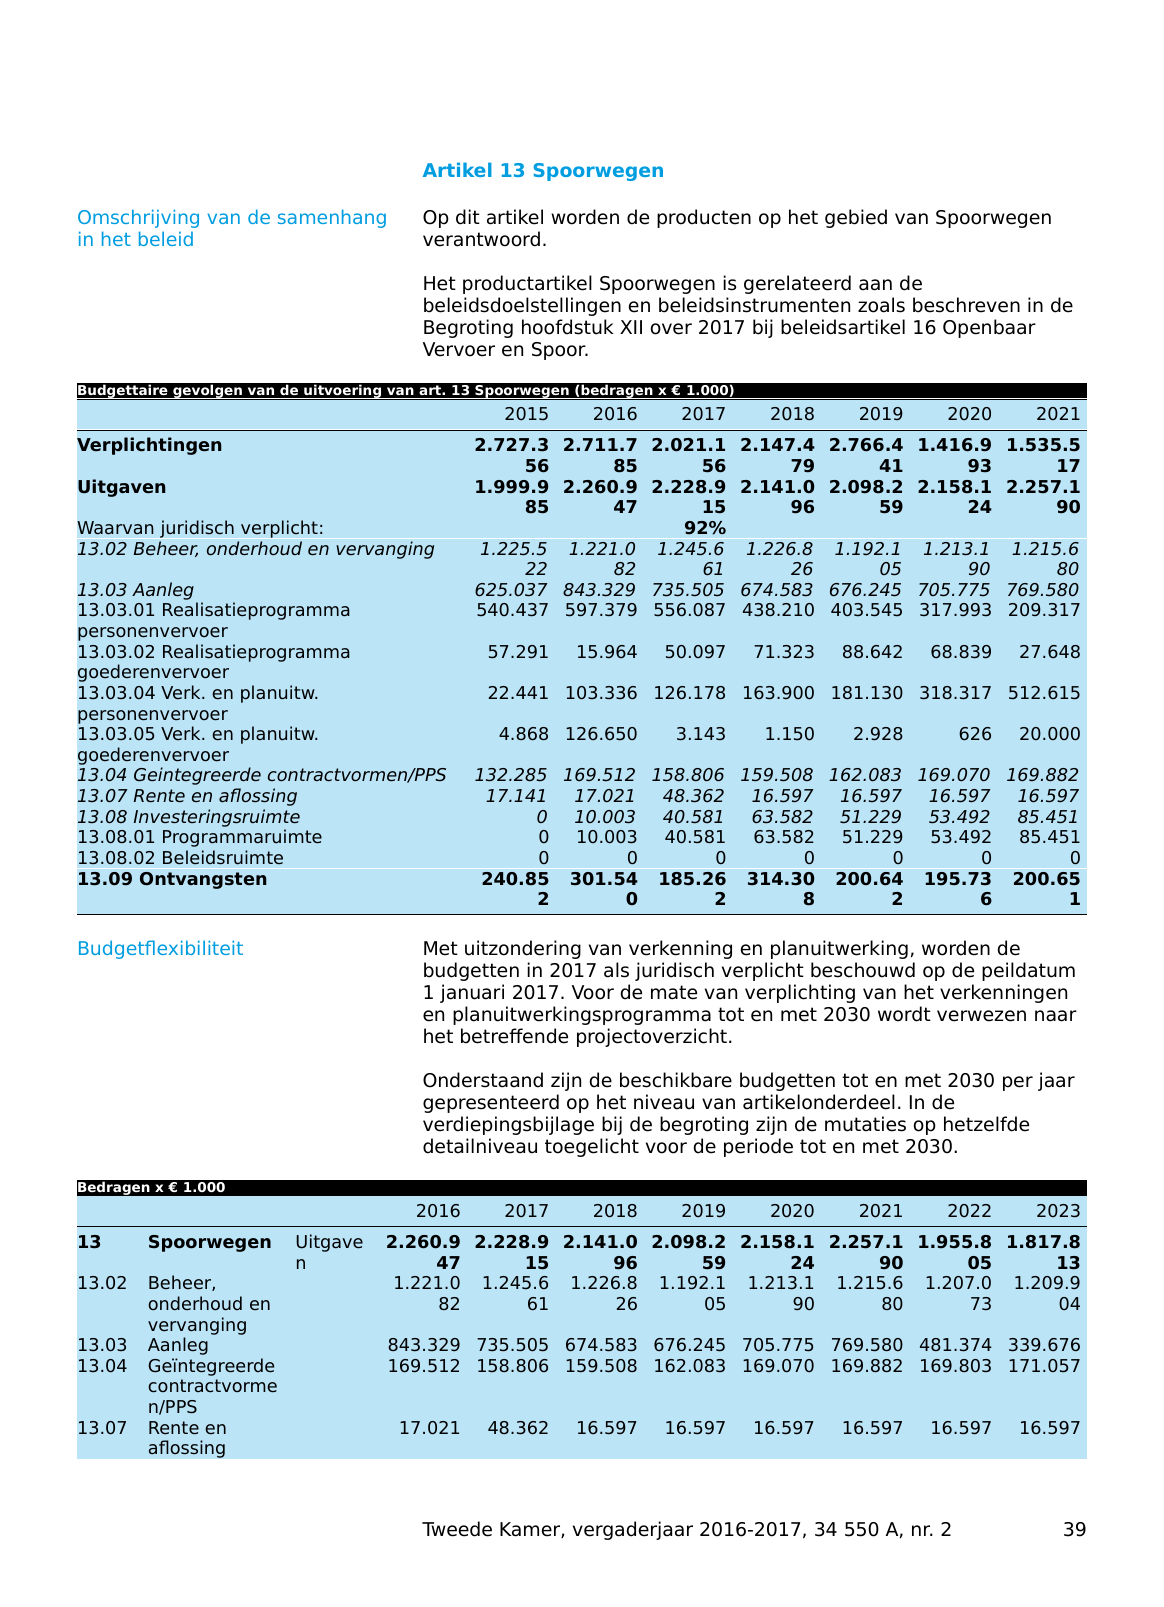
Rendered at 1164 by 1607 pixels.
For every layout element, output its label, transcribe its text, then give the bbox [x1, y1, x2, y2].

table_cell 163.900 [732, 683, 821, 724]
table_cell 735.505 [644, 580, 732, 600]
table_cell 103.336 [555, 683, 644, 724]
table_cell 735.505 [466, 1335, 555, 1356]
table_cell 2.141.096 [732, 477, 821, 518]
table_cell 13.03.01 Realisatieprogramma personenvervoer [77, 600, 466, 642]
table_cell 16.597 [732, 1418, 821, 1459]
table_cell 13.04 Geintegreerde contractvormen/PPS [77, 765, 466, 786]
text Onderstaand zijn de beschikbare budgetten tot en met 2030 per jaar gepresenteerd op het niveau van artikelonderdeel. In de verdiepingsbijlage bij de begroting zijn de mutaties op hetzelfde detailniveau toegelicht voor de periode tot en met 2030. [422, 1070, 1087, 1158]
text Het productartikel Spoorwegen is gerelateerd aan de beleidsdoelstellingen en beleidsinstrumenten zoals beschreven in de Begroting hoofdstuk XII over 2017 bij beleidsartikel 16 Openbaar Vervoer en Spoor. [422, 273, 1087, 361]
table_cell 53.492 [909, 827, 998, 848]
table_cell 438.210 [732, 600, 821, 642]
table_cell Rente en aflossing [142, 1418, 289, 1459]
table_cell 1.221.082 [378, 1273, 466, 1335]
table_cell 317.993 [909, 600, 998, 642]
table_cell 16.597 [909, 786, 998, 807]
table_cell 0 [821, 848, 909, 868]
table_cell 126.650 [555, 724, 644, 765]
table_cell 185.262 [644, 869, 732, 914]
table_cell 2021 [998, 400, 1087, 429]
table_cell 88.642 [821, 642, 909, 683]
table_cell Uitgaven [289, 1227, 378, 1273]
table_cell 1.215.680 [998, 539, 1087, 580]
table_cell [289, 1273, 378, 1335]
table_cell 843.329 [555, 580, 644, 600]
table_cell 1.226.826 [555, 1273, 644, 1335]
table_cell 2022 [909, 1196, 998, 1226]
table_cell 705.775 [909, 580, 998, 600]
table_cell 318.317 [909, 683, 998, 724]
table_cell [289, 1196, 378, 1226]
table_cell 159.508 [555, 1356, 644, 1418]
table_cell 2021 [821, 1196, 909, 1226]
table_cell 16.597 [821, 1418, 909, 1459]
table_cell 339.676 [998, 1335, 1087, 1356]
table_cell Beheer, onderhoud en vervanging [142, 1273, 289, 1335]
table_cell 843.329 [378, 1335, 466, 1356]
table_cell 17.021 [378, 1418, 466, 1459]
table_cell 1.207.073 [909, 1273, 998, 1335]
table_cell 169.882 [998, 765, 1087, 786]
table_cell 16.597 [998, 1418, 1087, 1459]
table_cell 1.192.105 [644, 1273, 732, 1335]
table_cell 13.03 [77, 1335, 142, 1356]
table_cell 16.597 [909, 1418, 998, 1459]
table_cell 40.581 [644, 807, 732, 827]
text Omschrijving van de samenhang in het beleid [77, 207, 399, 251]
table_cell Spoorwegen [142, 1227, 289, 1273]
table_cell 22.441 [466, 683, 555, 724]
table_cell 2.021.156 [644, 431, 732, 477]
table_cell 2019 [644, 1196, 732, 1226]
table_cell 0 [998, 848, 1087, 868]
table_cell 126.178 [644, 683, 732, 724]
table_cell 314.308 [732, 869, 821, 914]
table_cell 2.158.124 [909, 477, 998, 518]
table_cell 2.257.190 [998, 477, 1087, 518]
table_cell 51.229 [821, 807, 909, 827]
table_cell [77, 400, 466, 429]
table_cell 2.158.124 [732, 1227, 821, 1273]
table_cell 1.416.993 [909, 431, 998, 477]
table_cell [77, 1196, 289, 1226]
table_cell 92% [644, 518, 732, 538]
table_cell 169.512 [555, 765, 644, 786]
text Budgetflexibiliteit [77, 938, 399, 959]
table_cell [289, 1418, 378, 1459]
table_cell 2.711.785 [555, 431, 644, 477]
table_cell 50.097 [644, 642, 732, 683]
table_cell 0 [732, 848, 821, 868]
table_cell 169.803 [909, 1356, 998, 1418]
table_cell 13.09 Ontvangsten [77, 869, 466, 914]
table_cell 0 [644, 848, 732, 868]
table_cell 17.021 [555, 786, 644, 807]
table_cell 10.003 [555, 827, 644, 848]
table_cell 209.317 [998, 600, 1087, 642]
text Op dit artikel worden de producten op het gebied van Spoorwegen verantwoord. [422, 207, 1087, 251]
table_cell 13.04 [77, 1356, 142, 1418]
table_cell 17.141 [466, 786, 555, 807]
table_cell 301.540 [555, 869, 644, 914]
table_cell 2.260.947 [378, 1227, 466, 1273]
table_cell 169.070 [732, 1356, 821, 1418]
table_cell 2.260.947 [555, 477, 644, 518]
table_cell 1.213.190 [732, 1273, 821, 1335]
table_cell 676.245 [821, 580, 909, 600]
table_cell 85.451 [998, 807, 1087, 827]
table_cell 1.245.661 [644, 539, 732, 580]
table_cell 48.362 [466, 1418, 555, 1459]
table_cell 1.955.805 [909, 1227, 998, 1273]
table_cell 51.229 [821, 827, 909, 848]
table_cell 1.225.522 [466, 539, 555, 580]
table_cell 2019 [821, 400, 909, 429]
table_cell 597.379 [555, 600, 644, 642]
table_cell 181.130 [821, 683, 909, 724]
table_cell 15.964 [555, 642, 644, 683]
table_cell 1.192.105 [821, 539, 909, 580]
table_cell 158.806 [466, 1356, 555, 1418]
table_cell 2023 [998, 1196, 1087, 1226]
table_header Bedragen x € 1.000 [77, 1180, 1087, 1195]
table_cell 1.150 [732, 724, 821, 765]
table_cell 2015 [466, 400, 555, 429]
table_cell 16.597 [644, 1418, 732, 1459]
table_cell 159.508 [732, 765, 821, 786]
table_cell [821, 518, 909, 538]
table_cell 13 [77, 1227, 142, 1273]
table_cell 169.512 [378, 1356, 466, 1418]
table_cell 13.03.05 Verk. en planuitw. goederenvervoer [77, 724, 466, 765]
table_cell 53.492 [909, 807, 998, 827]
table_cell 2.727.356 [466, 431, 555, 477]
table_cell 1.215.680 [821, 1273, 909, 1335]
table_cell 2.257.190 [821, 1227, 909, 1273]
table_cell 2016 [555, 400, 644, 429]
table_cell Geïntegreerde contractvormen/PPS [142, 1356, 289, 1418]
table_cell 1.245.661 [466, 1273, 555, 1335]
table_cell 40.581 [644, 827, 732, 848]
table_cell 171.057 [998, 1356, 1087, 1418]
table_cell [732, 518, 821, 538]
table_cell 2017 [466, 1196, 555, 1226]
table_cell 1.226.826 [732, 539, 821, 580]
table_cell 68.839 [909, 642, 998, 683]
table_cell 2.147.479 [732, 431, 821, 477]
table_cell 162.083 [821, 765, 909, 786]
table_cell 3.143 [644, 724, 732, 765]
table_cell 16.597 [998, 786, 1087, 807]
table_cell 705.775 [732, 1335, 821, 1356]
table_cell Uitgaven [77, 477, 466, 518]
table_cell 2.766.441 [821, 431, 909, 477]
table_cell 626 [909, 724, 998, 765]
table_cell 13.02 Beheer, onderhoud en vervanging [77, 539, 466, 580]
table_cell 169.882 [821, 1356, 909, 1418]
table_cell 13.07 [77, 1418, 142, 1459]
table_cell 13.08 Investeringsruimte [77, 807, 466, 827]
table_cell 403.545 [821, 600, 909, 642]
table_cell 240.852 [466, 869, 555, 914]
table_cell 2.228.915 [466, 1227, 555, 1273]
table_cell 0 [909, 848, 998, 868]
table_cell 13.03 Aanleg [77, 580, 466, 600]
table_cell 1.213.190 [909, 539, 998, 580]
table_cell 13.03.02 Realisatieprogramma goederenvervoer [77, 642, 466, 683]
table_cell 512.615 [998, 683, 1087, 724]
table_cell 2017 [644, 400, 732, 429]
table_cell 0 [555, 848, 644, 868]
table_cell 674.583 [555, 1335, 644, 1356]
table_cell 158.806 [644, 765, 732, 786]
subtitle Artikel 13 Spoorwegen [422, 160, 1087, 182]
table_cell 2.928 [821, 724, 909, 765]
table_cell 13.07 Rente en aflossing [77, 786, 466, 807]
table_cell 195.736 [909, 869, 998, 914]
table_cell [998, 518, 1087, 538]
table_cell 556.087 [644, 600, 732, 642]
table_cell 625.037 [466, 580, 555, 600]
table_cell 769.580 [998, 580, 1087, 600]
table_cell 1.999.985 [466, 477, 555, 518]
table_header Budgettaire gevolgen van de uitvoering van art. 13 Spoorwegen (bedragen x € 1.000) [77, 383, 1087, 398]
table_cell 13.08.02 Beleidsruimte [77, 848, 466, 868]
table_cell 2020 [909, 400, 998, 429]
table_cell 769.580 [821, 1335, 909, 1356]
table_cell 169.070 [909, 765, 998, 786]
table_cell 10.003 [555, 807, 644, 827]
table_cell 2.141.096 [555, 1227, 644, 1273]
table_cell 2020 [732, 1196, 821, 1226]
table_cell 200.651 [998, 869, 1087, 914]
table_cell Aanleg [142, 1335, 289, 1356]
table_cell 0 [466, 807, 555, 827]
table_cell Waarvan juridisch verplicht: [77, 518, 466, 538]
table_cell 1.817.813 [998, 1227, 1087, 1273]
table_cell [289, 1356, 378, 1418]
text Met uitzondering van verkenning en planuitwerking, worden de budgetten in 2017 als juridisch verplicht beschouwd op de peildatum 1 januari 2017. Voor de mate van verplichting van het verkenningen en planuitwerkingsprogramma tot en met 2030 wordt verwezen naar het betreffende projectoverzicht. [422, 938, 1087, 1047]
table_cell 13.02 [77, 1273, 142, 1335]
table_cell 20.000 [998, 724, 1087, 765]
table_cell 13.08.01 Programmaruimte [77, 827, 466, 848]
table_cell 2018 [732, 400, 821, 429]
table_cell 2.098.259 [821, 477, 909, 518]
table_cell 57.291 [466, 642, 555, 683]
table_cell 132.285 [466, 765, 555, 786]
table_cell [466, 518, 555, 538]
table_cell 1.535.517 [998, 431, 1087, 477]
table_cell 71.323 [732, 642, 821, 683]
table_cell [909, 518, 998, 538]
table_cell 4.868 [466, 724, 555, 765]
table_cell 481.374 [909, 1335, 998, 1356]
table_cell 540.437 [466, 600, 555, 642]
table_cell 0 [466, 848, 555, 868]
table_cell 48.362 [644, 786, 732, 807]
table_cell 676.245 [644, 1335, 732, 1356]
table_cell 162.083 [644, 1356, 732, 1418]
table_cell 1.209.904 [998, 1273, 1087, 1335]
table_cell 2016 [378, 1196, 466, 1226]
table_cell 2.098.259 [644, 1227, 732, 1273]
table_cell Verplichtingen [77, 431, 466, 477]
table_cell 63.582 [732, 807, 821, 827]
table_cell 0 [466, 827, 555, 848]
table_cell 13.03.04 Verk. en planuitw. personenvervoer [77, 683, 466, 724]
table_cell 2018 [555, 1196, 644, 1226]
table_cell 16.597 [732, 786, 821, 807]
table_cell [555, 518, 644, 538]
table_cell 63.582 [732, 827, 821, 848]
table_cell 674.583 [732, 580, 821, 600]
table_cell 1.221.082 [555, 539, 644, 580]
table_cell 200.642 [821, 869, 909, 914]
table_cell 16.597 [821, 786, 909, 807]
table_cell 2.228.915 [644, 477, 732, 518]
table_cell [289, 1335, 378, 1356]
table_cell 16.597 [555, 1418, 644, 1459]
table_cell 27.648 [998, 642, 1087, 683]
table_cell 85.451 [998, 827, 1087, 848]
